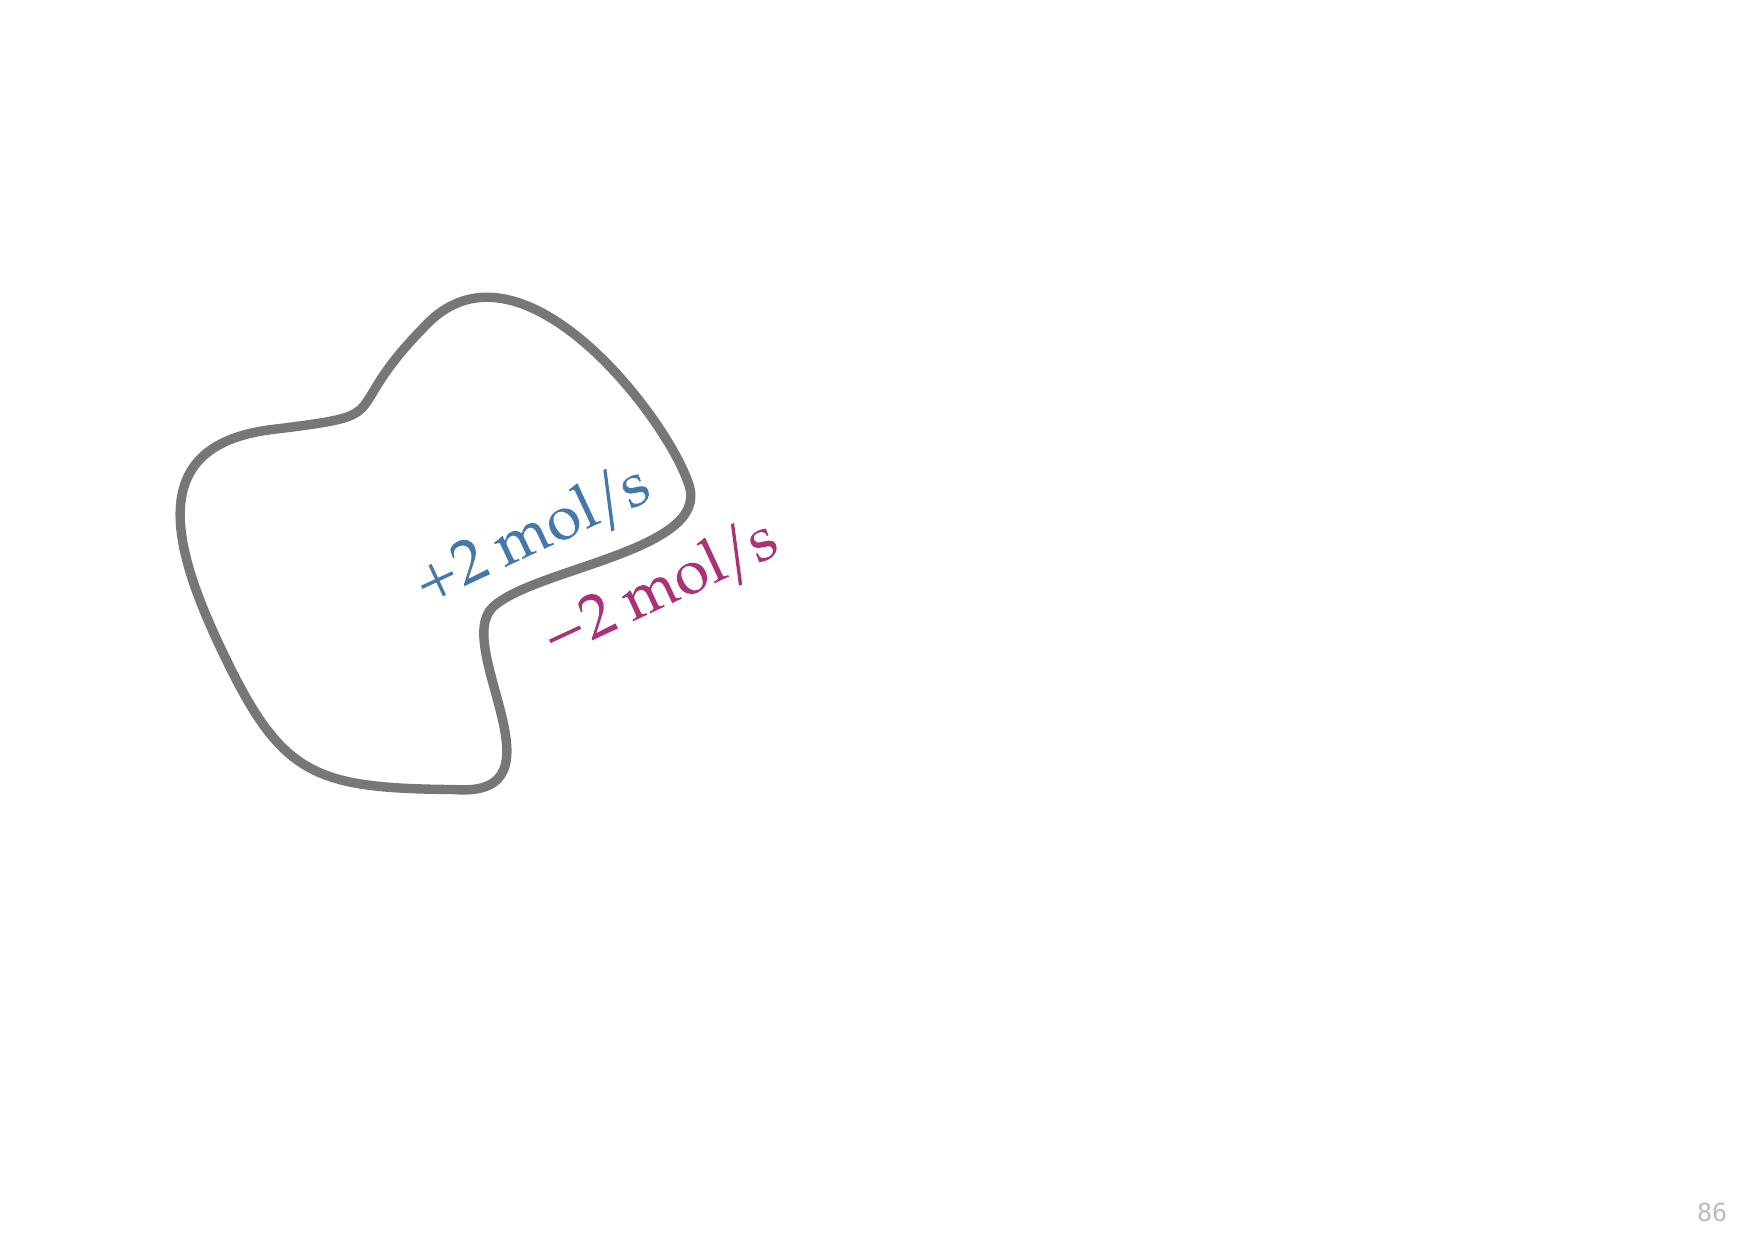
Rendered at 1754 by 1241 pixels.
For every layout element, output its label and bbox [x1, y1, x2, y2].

text_box [603, 468, 615, 532]
text_box [750, 528, 777, 563]
text_box [494, 522, 554, 568]
text_box [622, 577, 682, 622]
text_box [730, 522, 743, 586]
text_box [676, 562, 708, 595]
text_box [450, 539, 491, 587]
text_box [549, 625, 582, 644]
text_box [421, 563, 454, 597]
text_box [549, 508, 580, 540]
text_box [696, 537, 729, 584]
text_box [578, 594, 618, 641]
text_box [622, 474, 649, 508]
text_box [568, 483, 602, 530]
